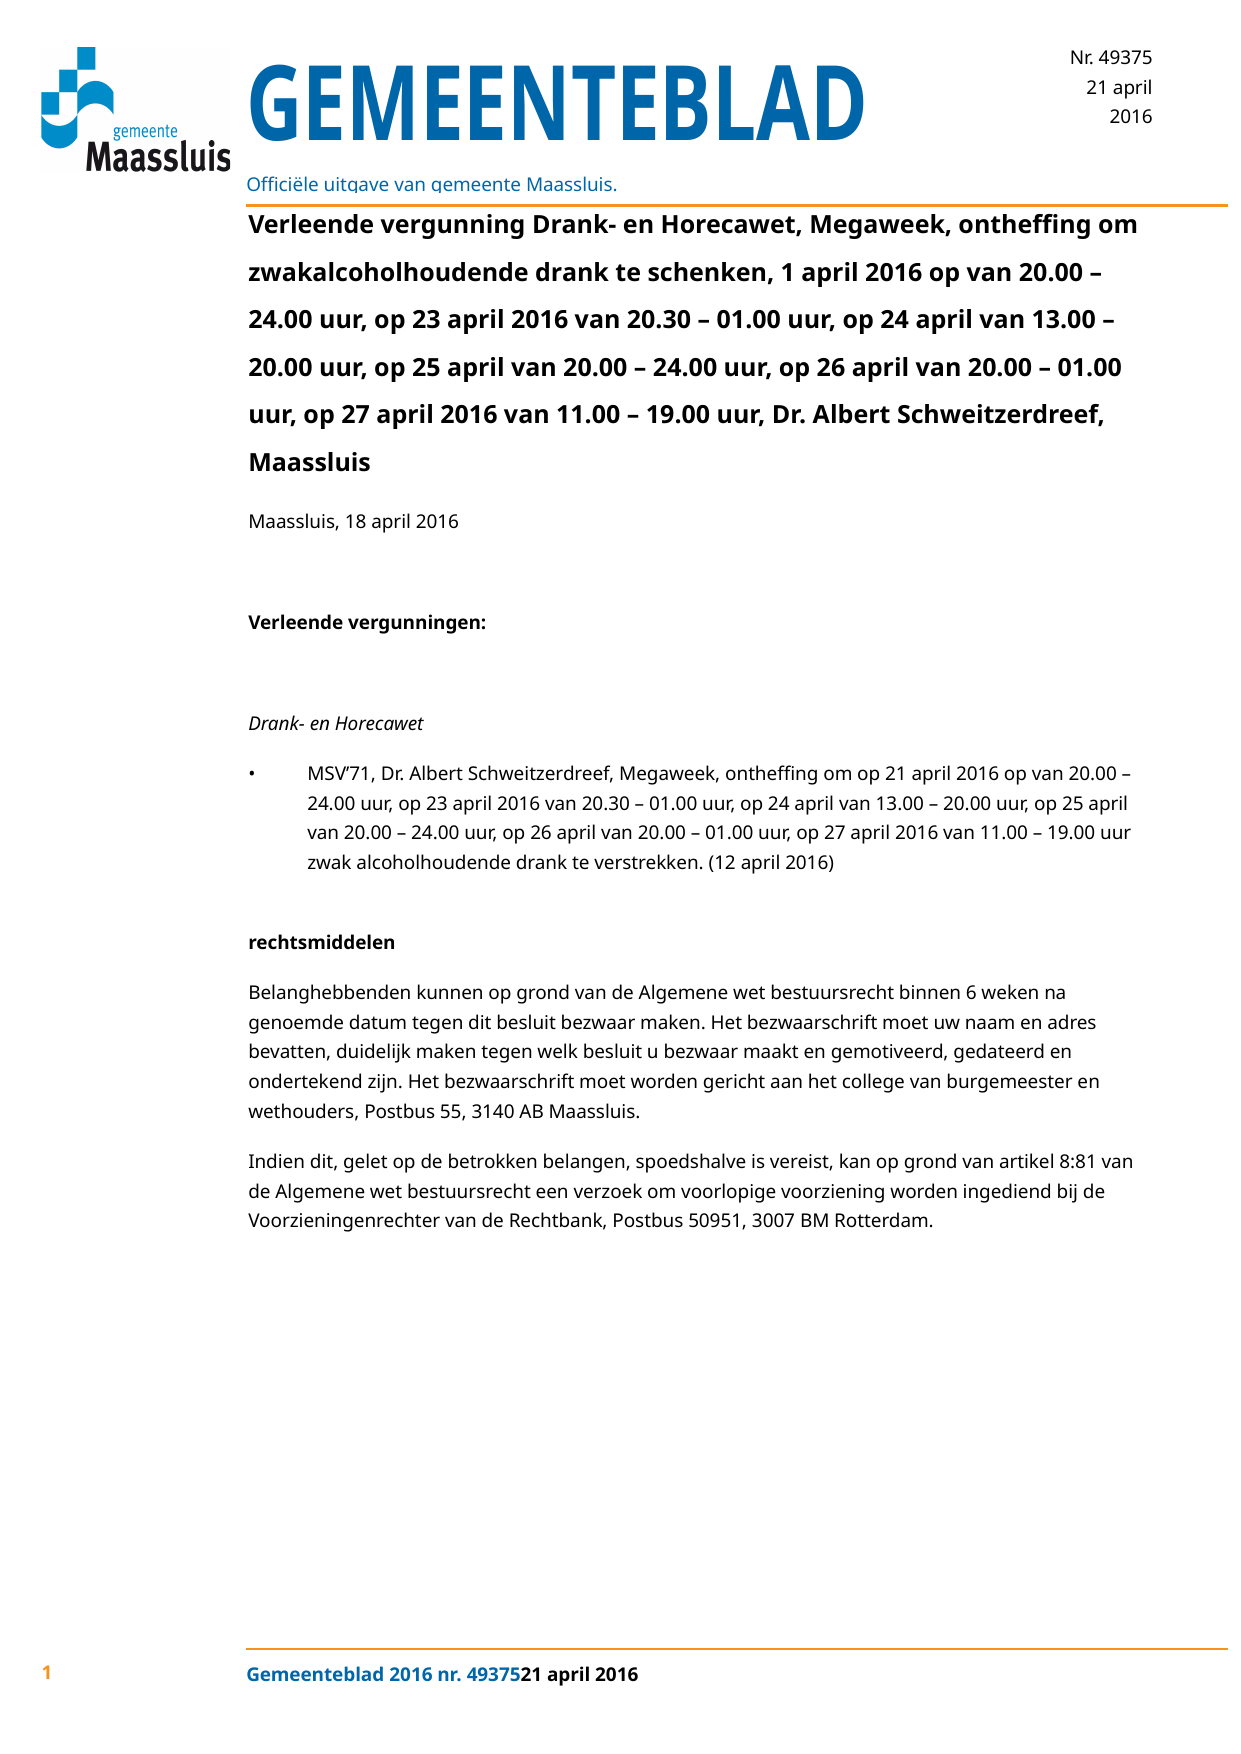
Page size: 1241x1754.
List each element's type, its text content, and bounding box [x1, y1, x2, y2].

picture [41, 47, 231, 172]
list MSV’71, Dr. Albert Schweitzerdreef, Megaweek, ontheffing om op 21 april 2016 op van 20.00 – 24.00 uur, op 23 april 2016 van 20.30 – 01.00 uur, op 24 april van 13.00 – 20.00 uur, op 25 april van 20.00 – 24.00 uur, op 26 april van 20.00 – 01.00 uur, op 27 april 2016 van 11.00 – 19.00 uur zwak alcoholhoudende drank te verstrekken. (12 april 2016) [248, 760, 1152, 875]
text Verleende vergunningen: [248, 609, 1152, 635]
picture [41, 47, 77, 92]
text Maassluis, 18 april 2016 [248, 508, 1152, 534]
text rechtsmiddelen [248, 929, 1152, 955]
text Indien dit, gelet op de betrokken belangen, spoedshalve is vereist, kan op grond van artikel 8:81 van de Algemene wet bestuursrecht een verzoek om voorlopige voorziening worden ingediend bij de Voorzieningenrechter van de Rechtbank, Postbus 50951, 3007 BM Rotterdam. [248, 1148, 1152, 1233]
text Belanghebbenden kunnen op grond van de Algemene wet bestuursrecht binnen 6 weken na genoemde datum tegen dit besluit bezwaar maken. Het bezwaarschrift moet uw naam en adres bevatten, duidelijk maken tegen welk besluit u bezwaar maakt en gemotiveerd, gedateerd en ondertekend zijn. Het bezwaarschrift moet worden gericht aan het college van burgemeester en wethouders, Postbus 55, 3140 AB Maassluis. [248, 979, 1152, 1124]
text Verleende vergunning Drank- en Horecawet, Megaweek, ontheffing om zwakalcoholhoudende drank te schenken, 1 april 2016 op van 20.00 – 24.00 uur, op 23 april 2016 van 20.30 – 01.00 uur, op 24 april van 13.00 – 20.00 uur, op 25 april van 20.00 – 24.00 uur, op 26 april van 20.00 – 01.00 uur, op 27 april 2016 van 11.00 – 19.00 uur, Dr. Albert Schweitzerdreef, Maassluis [248, 207, 1152, 479]
text Drank- en Horecawet [248, 710, 1152, 736]
